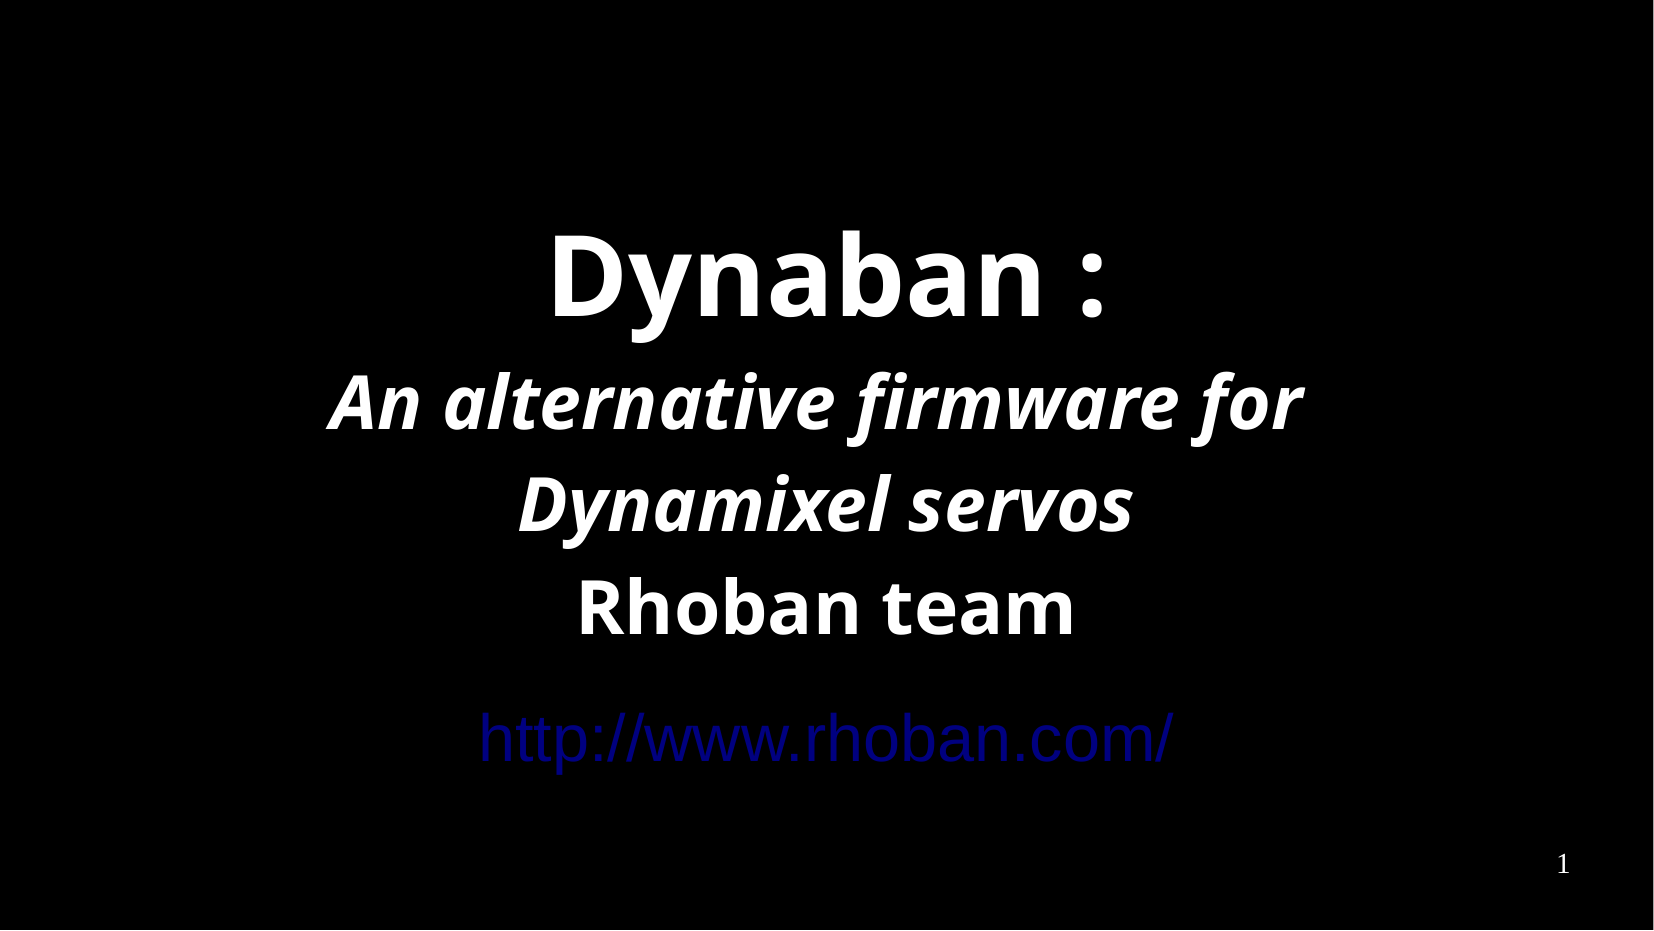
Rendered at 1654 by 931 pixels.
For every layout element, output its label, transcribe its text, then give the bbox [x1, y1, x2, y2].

title Dynaban : An alternative firmware for Dynamixel servos Rhoban team [82, 37, 1571, 815]
